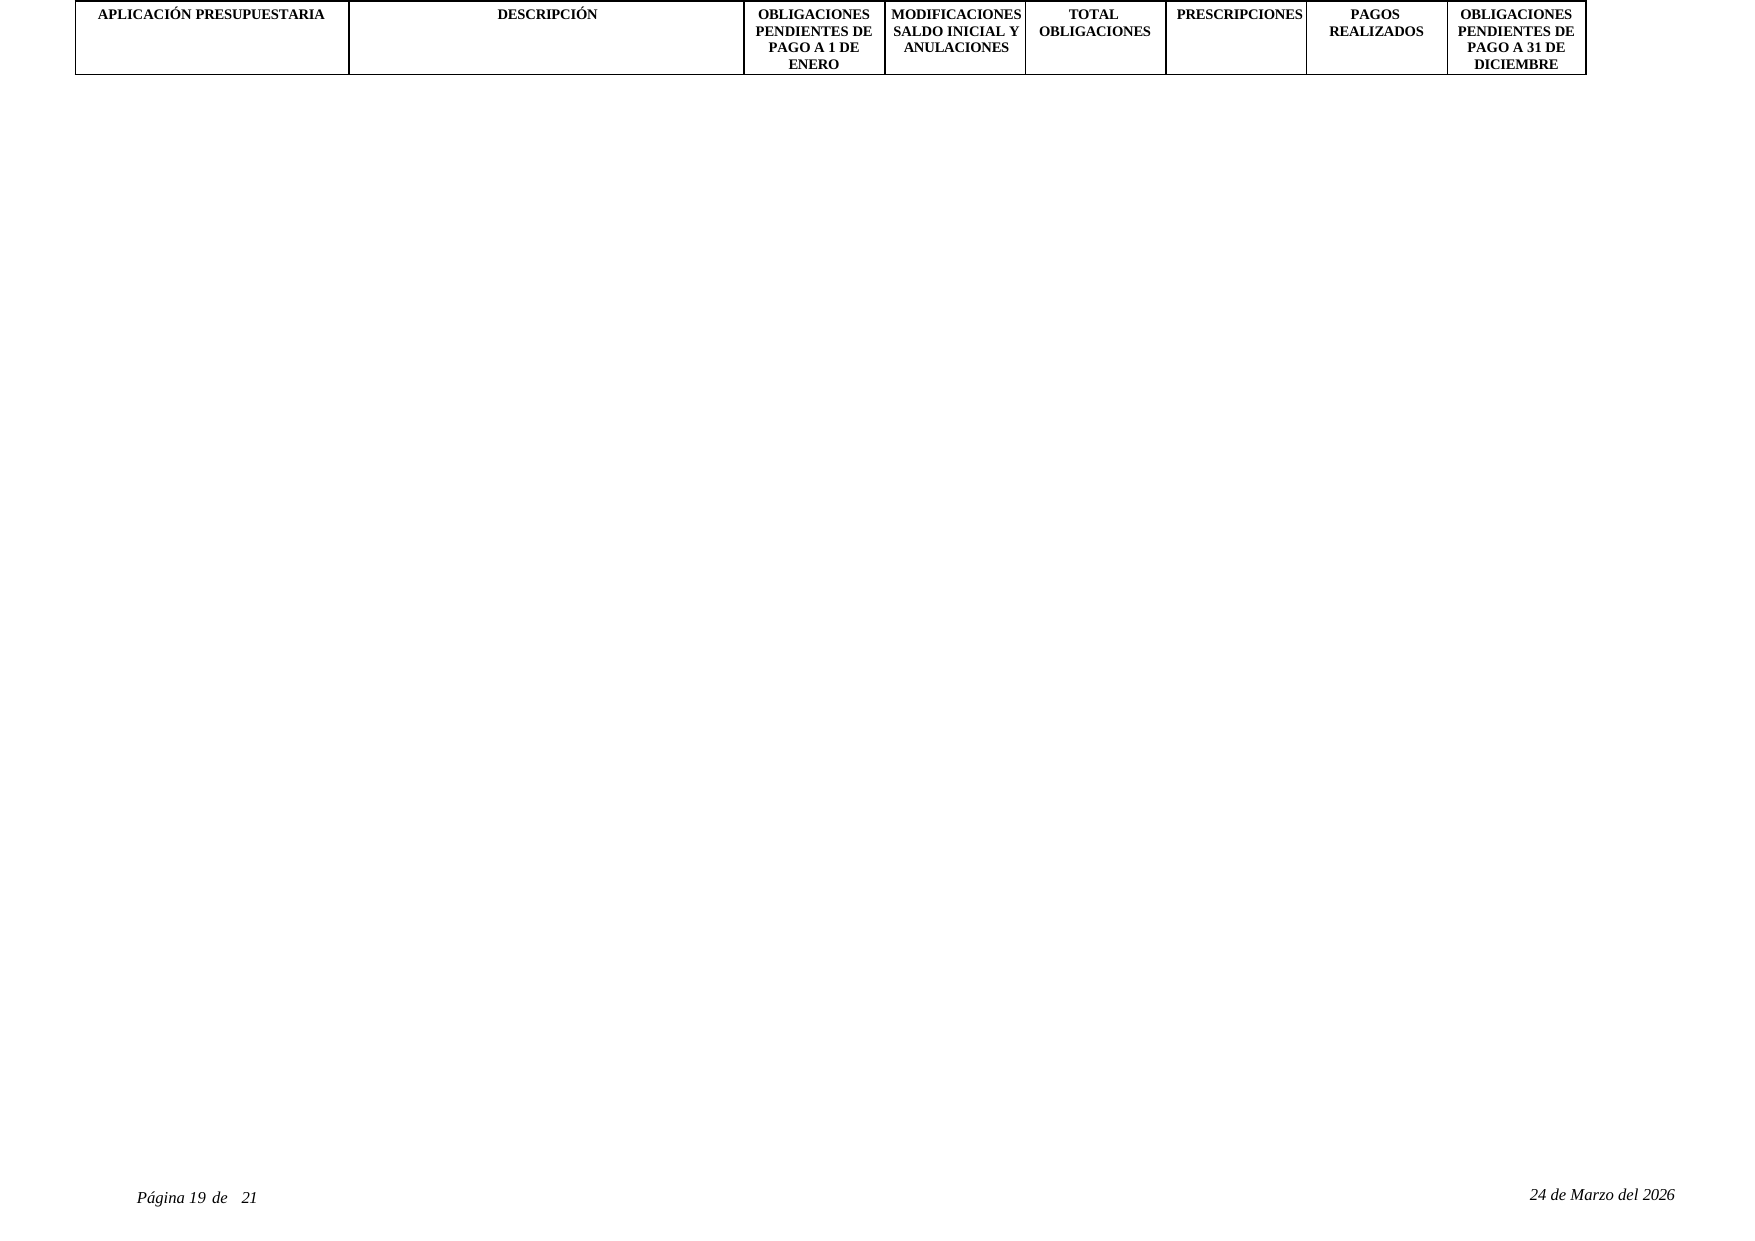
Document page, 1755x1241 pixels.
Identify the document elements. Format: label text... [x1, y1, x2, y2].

table_header DESCRIPCIÓN [350, 2, 743, 73]
table_header PRESCRIPCIONES [1167, 2, 1306, 73]
table_header OBLIGACIONES PENDIENTES DE PAGO A 1 DE ENERO [745, 2, 884, 73]
table_header TOTAL OBLIGACIONES [1026, 2, 1165, 73]
table_header MODIFICACIONES SALDO INICIAL Y ANULACIONES [886, 2, 1025, 73]
table_header PAGOS REALIZADOS [1307, 2, 1447, 73]
table_header APLICACIÓN PRESUPUESTARIA [76, 2, 348, 73]
table_header OBLIGACIONES PENDIENTES DE PAGO A 31 DE DICIEMBRE [1448, 2, 1585, 73]
